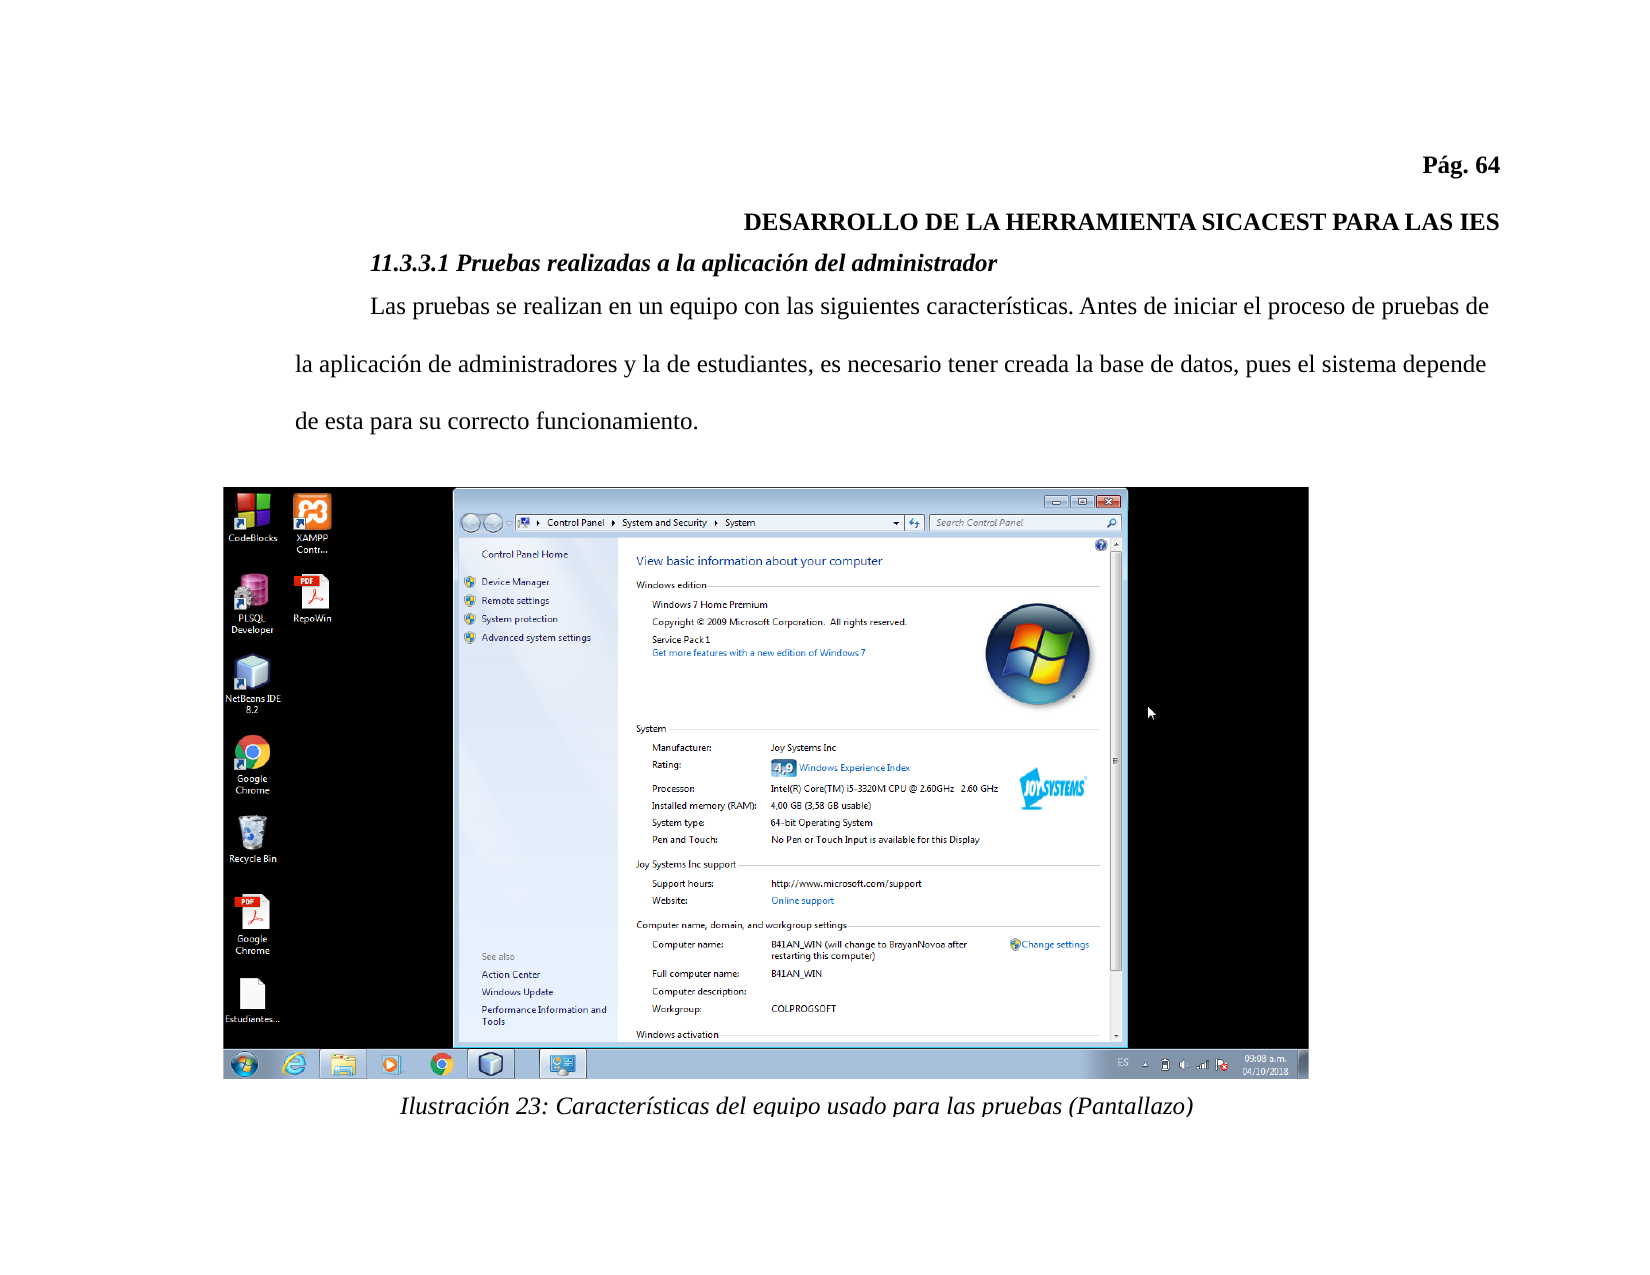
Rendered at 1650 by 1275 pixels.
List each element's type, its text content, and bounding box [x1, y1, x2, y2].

picture [223, 487, 1309, 1079]
text Ilustración 23: Características del equipo usado para las pruebas (Pantallazo) [223, 1091, 1373, 1117]
text Las pruebas se realizan en un equipo con las siguientes características. Antes de iniciar el proceso de pruebas de la aplicación de administradores y la de estudiantes, es necesario tener creada la base de datos, pues el sistema depende de esta para su correcto funcionamiento. [295, 291, 1500, 435]
subtitle 11.3.3.1 Pruebas realizadas a la aplicación del administrador [295, 248, 1500, 277]
